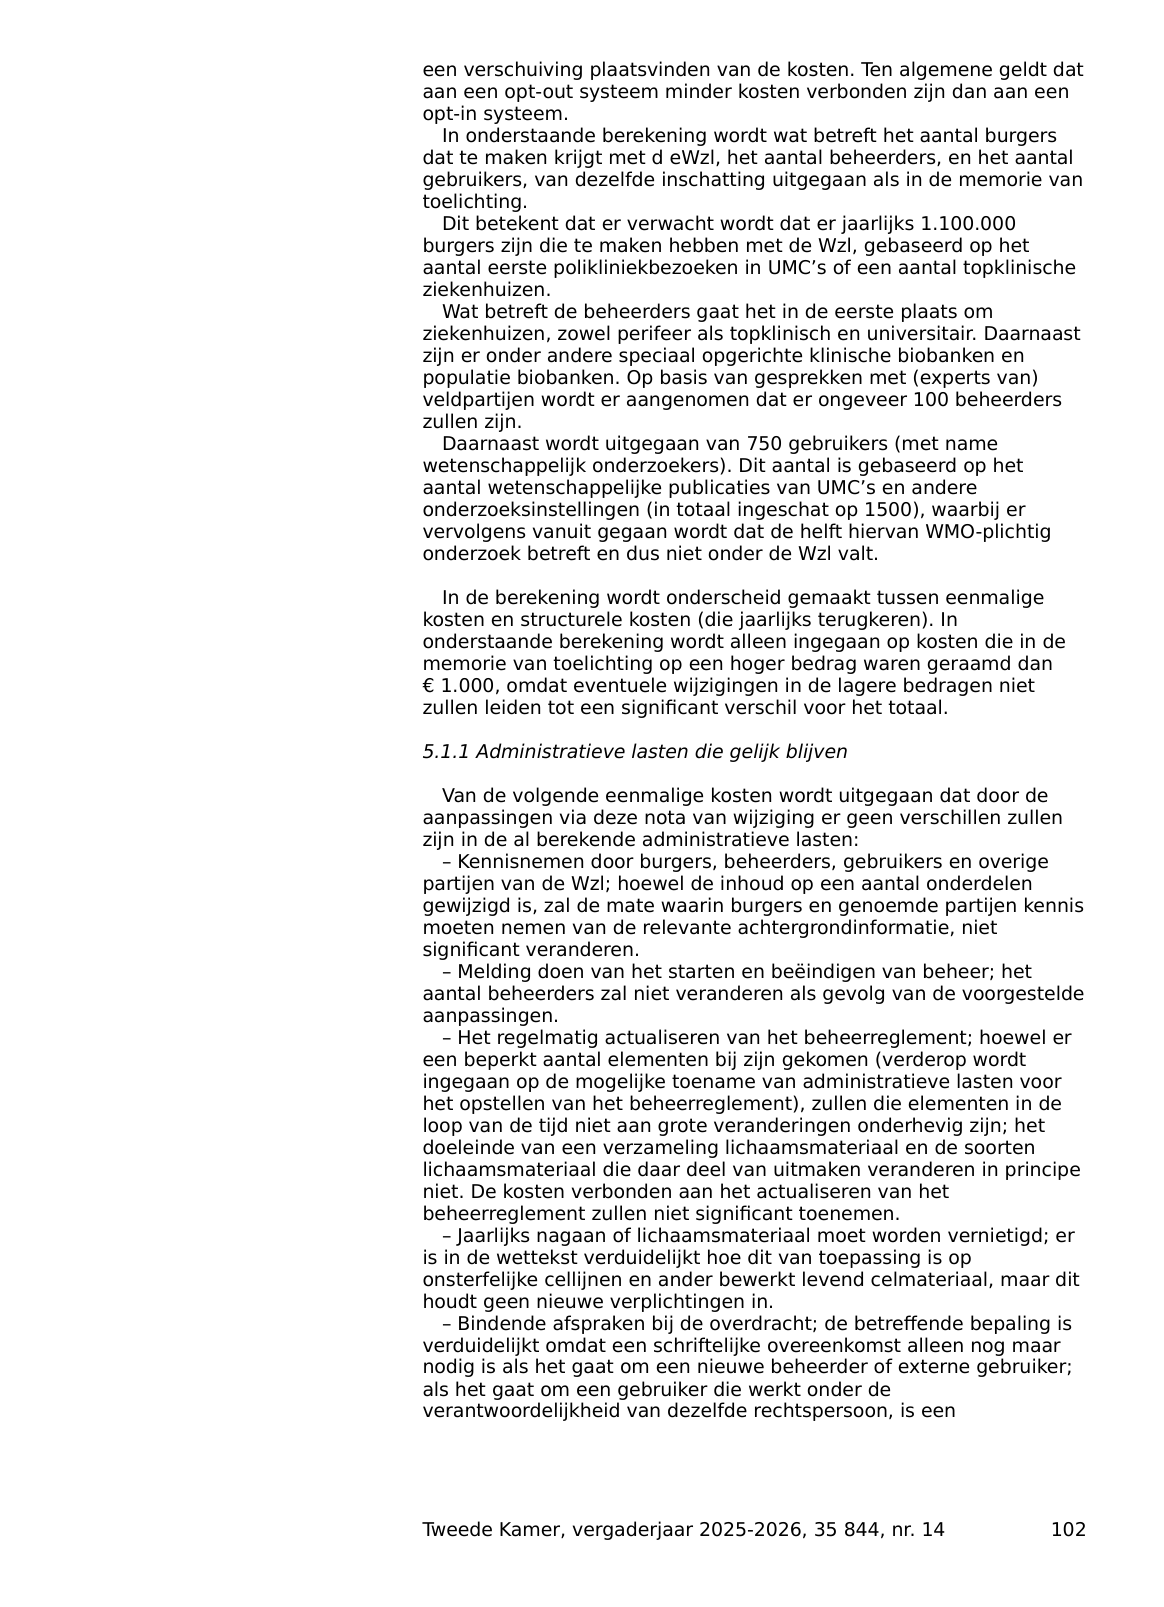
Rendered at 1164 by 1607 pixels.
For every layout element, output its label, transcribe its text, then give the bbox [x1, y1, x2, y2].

text – Kennisnemen door burgers, beheerders, gebruikers en overige partijen van de Wzl; hoewel de inhoud op een aantal onderdelen gewijzigd is, zal de mate waarin burgers en genoemde partijen kennis moeten nemen van de relevante achtergrondinformatie, niet significant veranderen. [422, 851, 1087, 961]
text Wat betreft de beheerders gaat het in de eerste plaats om ziekenhuizen, zowel perifeer als topklinisch en universitair. Daarnaast zijn er onder andere speciaal opgerichte klinische biobanken en populatie biobanken. Op basis van gesprekken met (experts van) veldpartijen wordt er aangenomen dat er ongeveer 100 beheerders zullen zijn. [422, 301, 1087, 433]
text een verschuiving plaatsvinden van de kosten. Ten algemene geldt dat aan een opt-out systeem minder kosten verbonden zijn dan aan een opt-in systeem. [422, 59, 1087, 125]
text – Jaarlijks nagaan of lichaamsmateriaal moet worden vernietigd; er is in de wettekst verduidelijkt hoe dit van toepassing is op onsterfelijke cellijnen en ander bewerkt levend celmateriaal, maar dit houdt geen nieuwe verplichtingen in. [422, 1224, 1087, 1312]
text In onderstaande berekening wordt wat betreft het aantal burgers dat te maken krijgt met d eWzl, het aantal beheerders, en het aantal gebruikers, van dezelfde inschatting uitgegaan als in de memorie van toelichting. [422, 125, 1087, 213]
text Daarnaast wordt uitgegaan van 750 gebruikers (met name wetenschappelijk onderzoekers). Dit aantal is gebaseerd op het aantal wetenschappelijke publicaties van UMC’s en andere onderzoeksinstellingen (in totaal ingeschat op 1500), waarbij er vervolgens vanuit gegaan wordt dat de helft hiervan WMO-plichtig onderzoek betreft en dus niet onder de Wzl valt. [422, 433, 1087, 564]
text Van de volgende eenmalige kosten wordt uitgegaan dat door de aanpassingen via deze nota van wijziging er geen verschillen zullen zijn in de al berekende administratieve lasten: [422, 785, 1087, 851]
text Dit betekent dat er verwacht wordt dat er jaarlijks 1.100.000 burgers zijn die te maken hebben met de Wzl, gebaseerd op het aantal eerste polikliniekbezoeken in UMC’s of een aantal topklinische ziekenhuizen. [422, 213, 1087, 301]
text In de berekening wordt onderscheid gemaakt tussen eenmalige kosten en structurele kosten (die jaarlijks terugkeren). In onderstaande berekening wordt alleen ingegaan op kosten die in de memorie van toelichting op een hoger bedrag waren geraamd dan € 1.000, omdat eventuele wijzigingen in de lagere bedragen niet zullen leiden tot een significant verschil voor het totaal. [422, 587, 1087, 719]
text – Bindende afspraken bij de overdracht; de betreffende bepaling is verduidelijkt omdat een schriftelijke overeenkomst alleen nog maar nodig is als het gaat om een nieuwe beheerder of externe gebruiker; als het gaat om een gebruiker die werkt onder de verantwoordelijkheid van dezelfde rechtspersoon, is een [422, 1312, 1087, 1422]
subtitle 5.1.1 Administratieve lasten die gelijk blijven [422, 741, 1087, 763]
text – Het regelmatig actualiseren van het beheerreglement; hoewel er een beperkt aantal elementen bij zijn gekomen (verderop wordt ingegaan op de mogelijke toename van administratieve lasten voor het opstellen van het beheerreglement), zullen die elementen in de loop van de tijd niet aan grote veranderingen onderhevig zijn; het doeleinde van een verzameling lichaamsmateriaal en de soorten lichaamsmateriaal die daar deel van uitmaken veranderen in principe niet. De kosten verbonden aan het actualiseren van het beheerreglement zullen niet significant toenemen. [422, 1027, 1087, 1224]
text – Melding doen van het starten en beëindigen van beheer; het aantal beheerders zal niet veranderen als gevolg van de voorgestelde aanpassingen. [422, 961, 1087, 1027]
